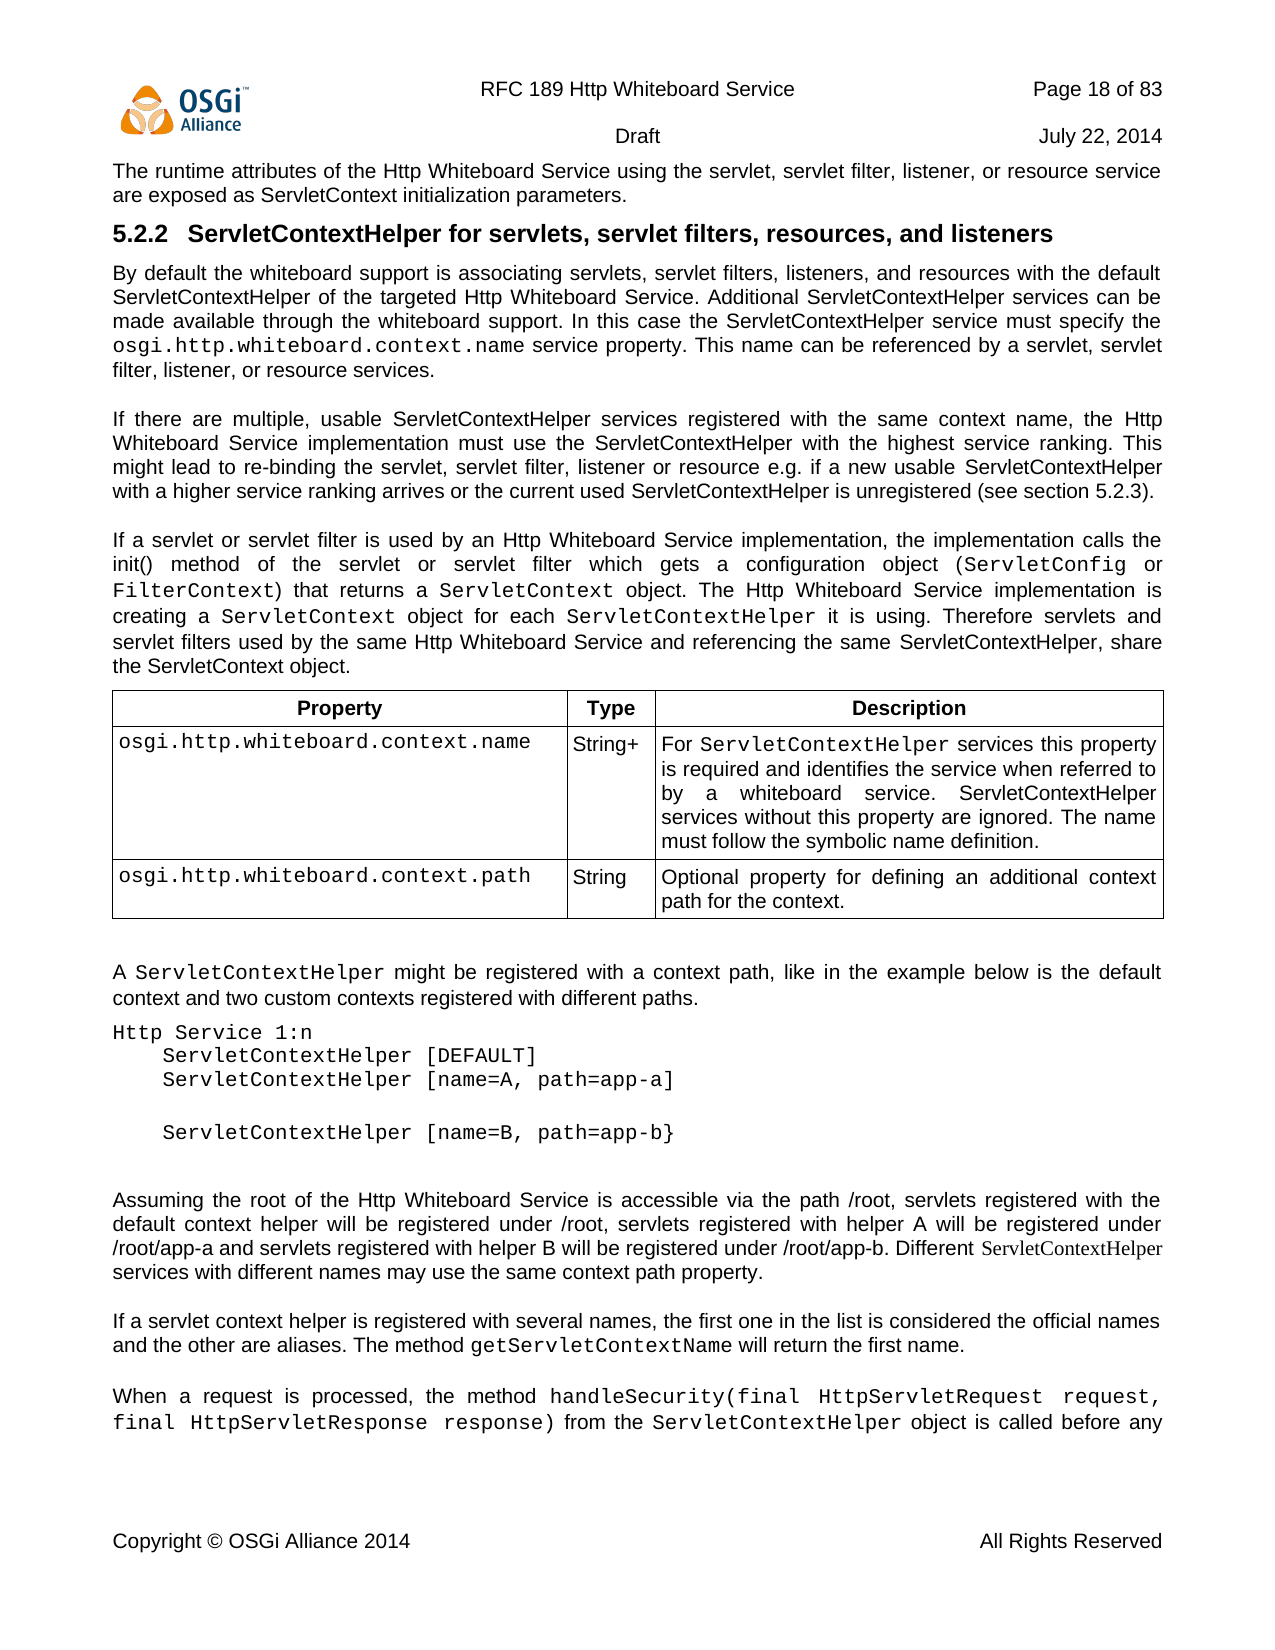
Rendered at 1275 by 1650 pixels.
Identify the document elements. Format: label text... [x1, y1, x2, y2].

text Http Service 1:n [112, 1022, 1162, 1046]
table_header Description [656, 691, 1163, 726]
table_cell Optional property for defining an additional context path for the context. [656, 860, 1163, 918]
text ServletContextHelper [DEFAULT] [112, 1046, 1162, 1069]
table_header Type [568, 691, 655, 726]
table_header Property [113, 691, 567, 726]
text The runtime attributes of the Http Whiteboard Service using the servlet, servlet filter, listener, or resource service are exposed as ServletContext initialization parameters. [112, 159, 1162, 207]
text A ServletContextHelper might be registered with a context path, like in the example below is the default context and two custom contexts registered with different paths. [112, 959, 1162, 1009]
text By default the whiteboard support is associating servlets, servlet filters, listeners, and resources with the default ServletContextHelper of the targeted Http Whiteboard Service. Additional ServletContextHelper services can be made available through the whiteboard support. In this case the ServletContextHelper service must specify the osgi.http.whiteboard.context.name service property. This name can be referenced by a servlet, servlet filter, listener, or resource services. [112, 261, 1162, 382]
table_cell osgi.http.whiteboard.context.path [113, 860, 567, 918]
table_cell String [568, 860, 655, 918]
text If a servlet or servlet filter is used by an Http Whiteboard Service implementation, the implementation calls the init() method of the servlet or servlet filter which gets a configuration object (ServletConfig or FilterContext) that returns a ServletContext object. The Http Whiteboard Service implementation is creating a ServletContext object for each ServletContextHelper it is using. Therefore servlets and servlet filters used by the same Http Whiteboard Service and referencing the same ServletContextHelper, share the ServletContext object. [112, 528, 1162, 677]
subtitle ServletContextHelper for servlets, servlet filters, resources, and listeners [112, 219, 1162, 248]
table_cell For ServletContextHelper services this property is required and identifies the service when referred to by a whiteboard service. ServletContextHelper services without this property are ignored. The name must follow the symbolic name definition. [656, 727, 1163, 859]
text If a servlet context helper is registered with several names, the first one in the list is considered the official names and the other are aliases. The method getServletContextName will return the first name. [112, 1309, 1162, 1359]
picture [113, 78, 257, 142]
text ServletContextHelper [name=A, path=app-a] [112, 1069, 1162, 1093]
text If there are multiple, usable ServletContextHelper services registered with the same context name, the Http Whiteboard Service implementation must use the ServletContextHelper with the highest service ranking. This might lead to re-binding the servlet, servlet filter, listener or resource e.g. if a new usable ServletContextHelper with a higher service ranking arrives or the current used ServletContextHelper is unregistered (see section ). [112, 407, 1162, 503]
text When a request is processed, the method handleSecurity(final HttpServletRequest request, final HttpServletResponse response) from the ServletContextHelper object is called before any [112, 1384, 1162, 1435]
table_cell String+ [568, 727, 655, 859]
text Assuming the root of the Http Whiteboard Service is accessible via the path /root, servlets registered with the default context helper will be registered under /root, servlets registered with helper A will be registered under /root/app-a and servlets registered with helper B will be registered under /root/app-b. Different ServletContextHelper services with different names may use the same context path property. [112, 1188, 1162, 1284]
text ServletContextHelper [name=B, path=app-b} [112, 1122, 1162, 1146]
table_cell osgi.http.whiteboard.context.name [113, 727, 567, 859]
